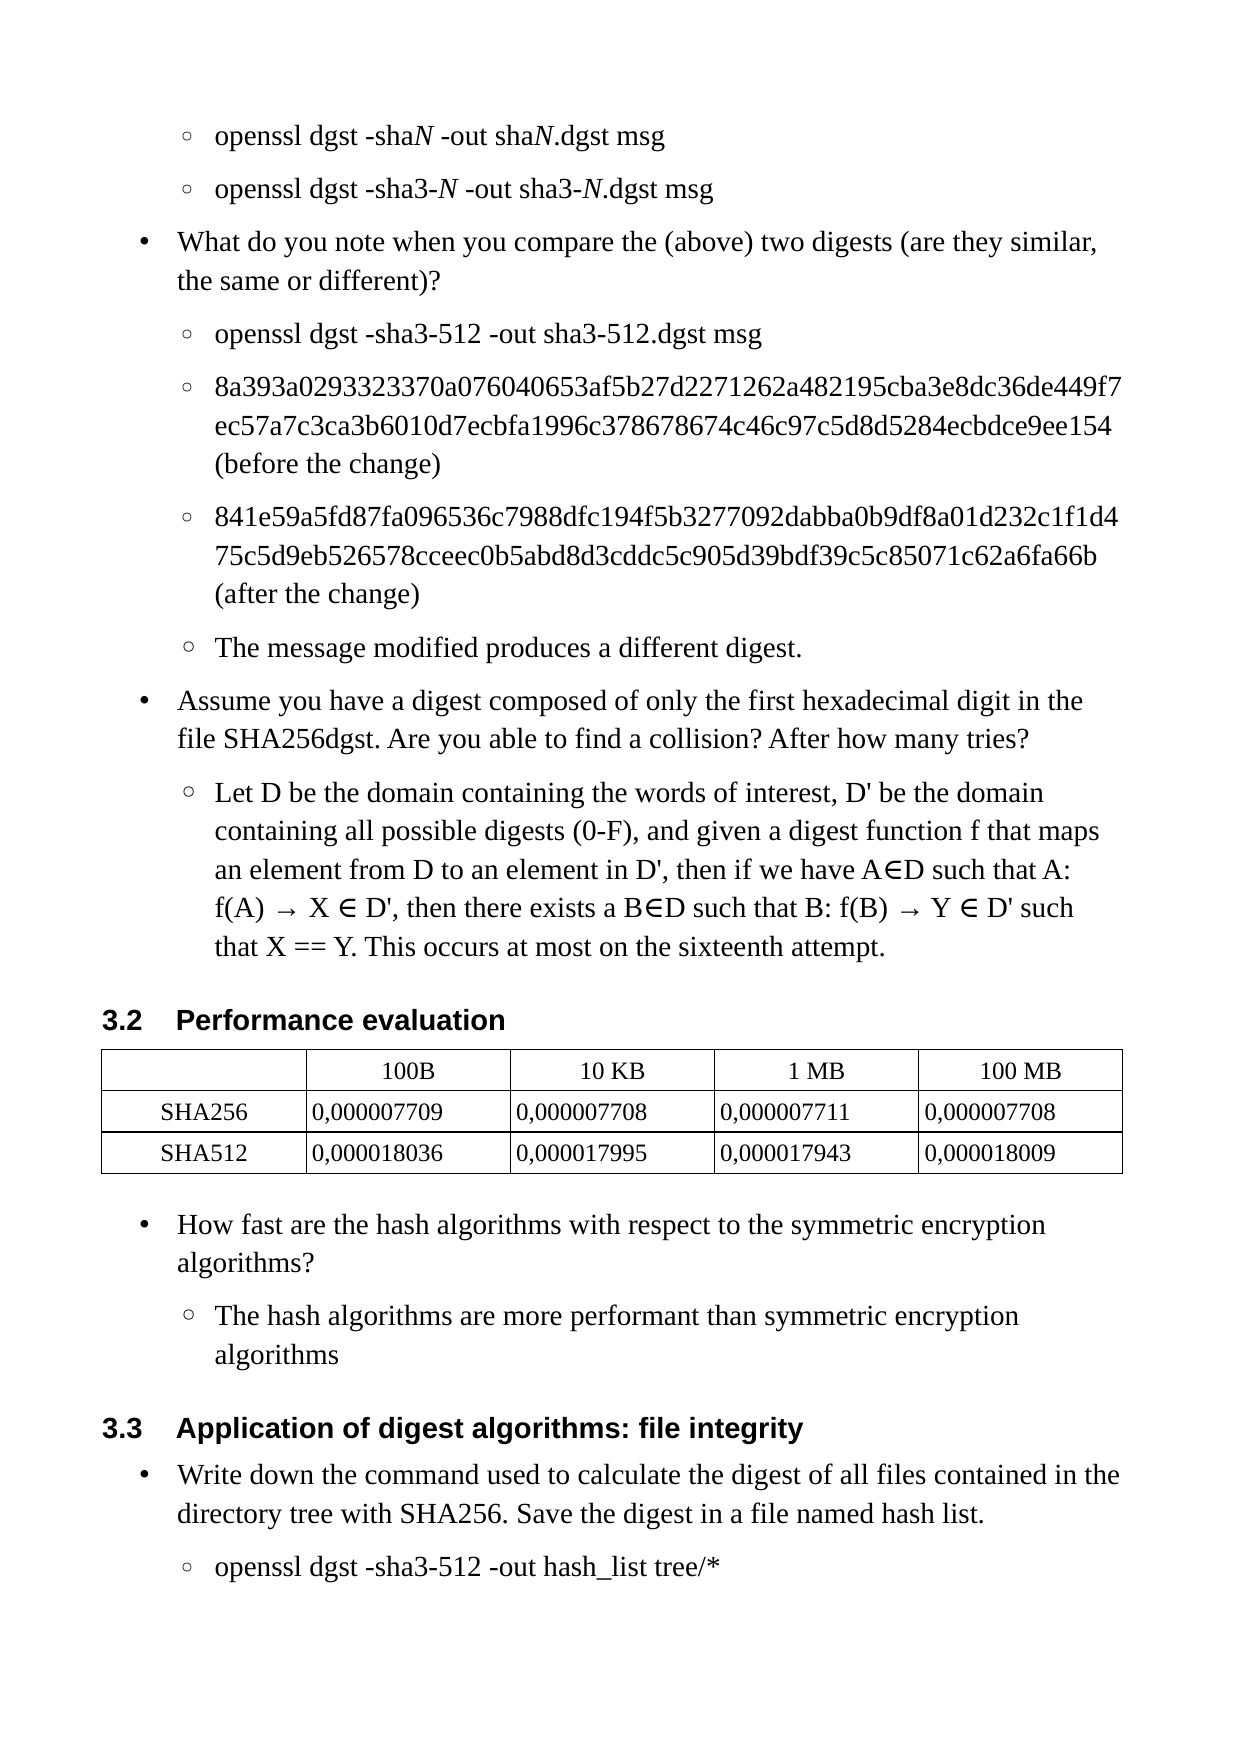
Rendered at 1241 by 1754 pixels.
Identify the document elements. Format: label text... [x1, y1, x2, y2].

list 841e59a5fd87fa096536c7988dfc194f5b3277092dabba0b9df8a01d232c1f1d475c5d9eb526578cceec0b5abd8d3cddc5c905d39bdf39c5c85071c62a6fa66b (after the change) [177, 499, 1123, 610]
table_cell 0,000017995 [511, 1133, 714, 1173]
table_header [102, 1050, 306, 1090]
list How fast are the hash algorithms with respect to the symmetric encryption algorithms? [139, 1207, 1123, 1279]
table_header 100 MB [919, 1050, 1122, 1090]
subtitle 3.3 Application of digest algorithms: file integrity [102, 1411, 1123, 1445]
list The hash algorithms are more performant than symmetric encryption algorithms [177, 1298, 1123, 1371]
table_cell 0,000007708 [919, 1091, 1122, 1131]
list 8a393a0293323370a076040653af5b27d2271262a482195cba3e8dc36de449f7ec57a7c3ca3b6010d7ecbfa1996c378678674c46c97c5d8d5284ecbdce9ee154 (before the change) [177, 369, 1123, 480]
table_header 10 KB [511, 1050, 714, 1090]
table_header 1 MB [715, 1050, 918, 1090]
table_cell 0,000007711 [715, 1091, 918, 1131]
table_cell SHA256 [102, 1091, 306, 1131]
table_cell 0,000018036 [307, 1133, 510, 1173]
table_cell SHA512 [102, 1133, 306, 1173]
list openssl dgst -sha3-512 -out sha3-512.dgst msg [177, 316, 1123, 350]
subtitle 3.2 Performance evaluation [102, 1003, 1123, 1036]
list openssl dgst -shaN -out shaN.dgst msg [177, 118, 1123, 152]
list openssl dgst -sha3-512 -out hash_list tree/* [177, 1549, 1123, 1582]
list The message modified produces a different digest. [177, 630, 1123, 663]
list Write down the command used to calculate the digest of all files contained in the directory tree with SHA256. Save the digest in a file named hash list. [139, 1457, 1123, 1529]
table_header 100B [307, 1050, 510, 1090]
table_cell 0,000007708 [511, 1091, 714, 1131]
table_cell 0,000017943 [715, 1133, 918, 1173]
table_cell 0,000007709 [307, 1091, 510, 1131]
table_cell 0,000018009 [919, 1133, 1122, 1173]
list Let D be the domain containing the words of interest, D' be the domain containing all possible digests (0-F), and given a digest function f that maps an element from D to an element in D', then if we have A∈D such that A: f(A) → X ∈ D', then there exists a B∈D such that B: f(B) → Y ∈ D' such that X == Y. This occurs at most on the sixteenth attempt. [177, 775, 1123, 962]
list Assume you have a digest composed of only the first hexadecimal digit in the file SHA256dgst. Are you able to find a collision? After how many tries? [139, 683, 1123, 755]
list What do you note when you compare the (above) two digests (are they similar, the same or different)? [139, 224, 1123, 297]
list openssl dgst -sha3-N -out sha3-N.dgst msg [177, 171, 1123, 205]
